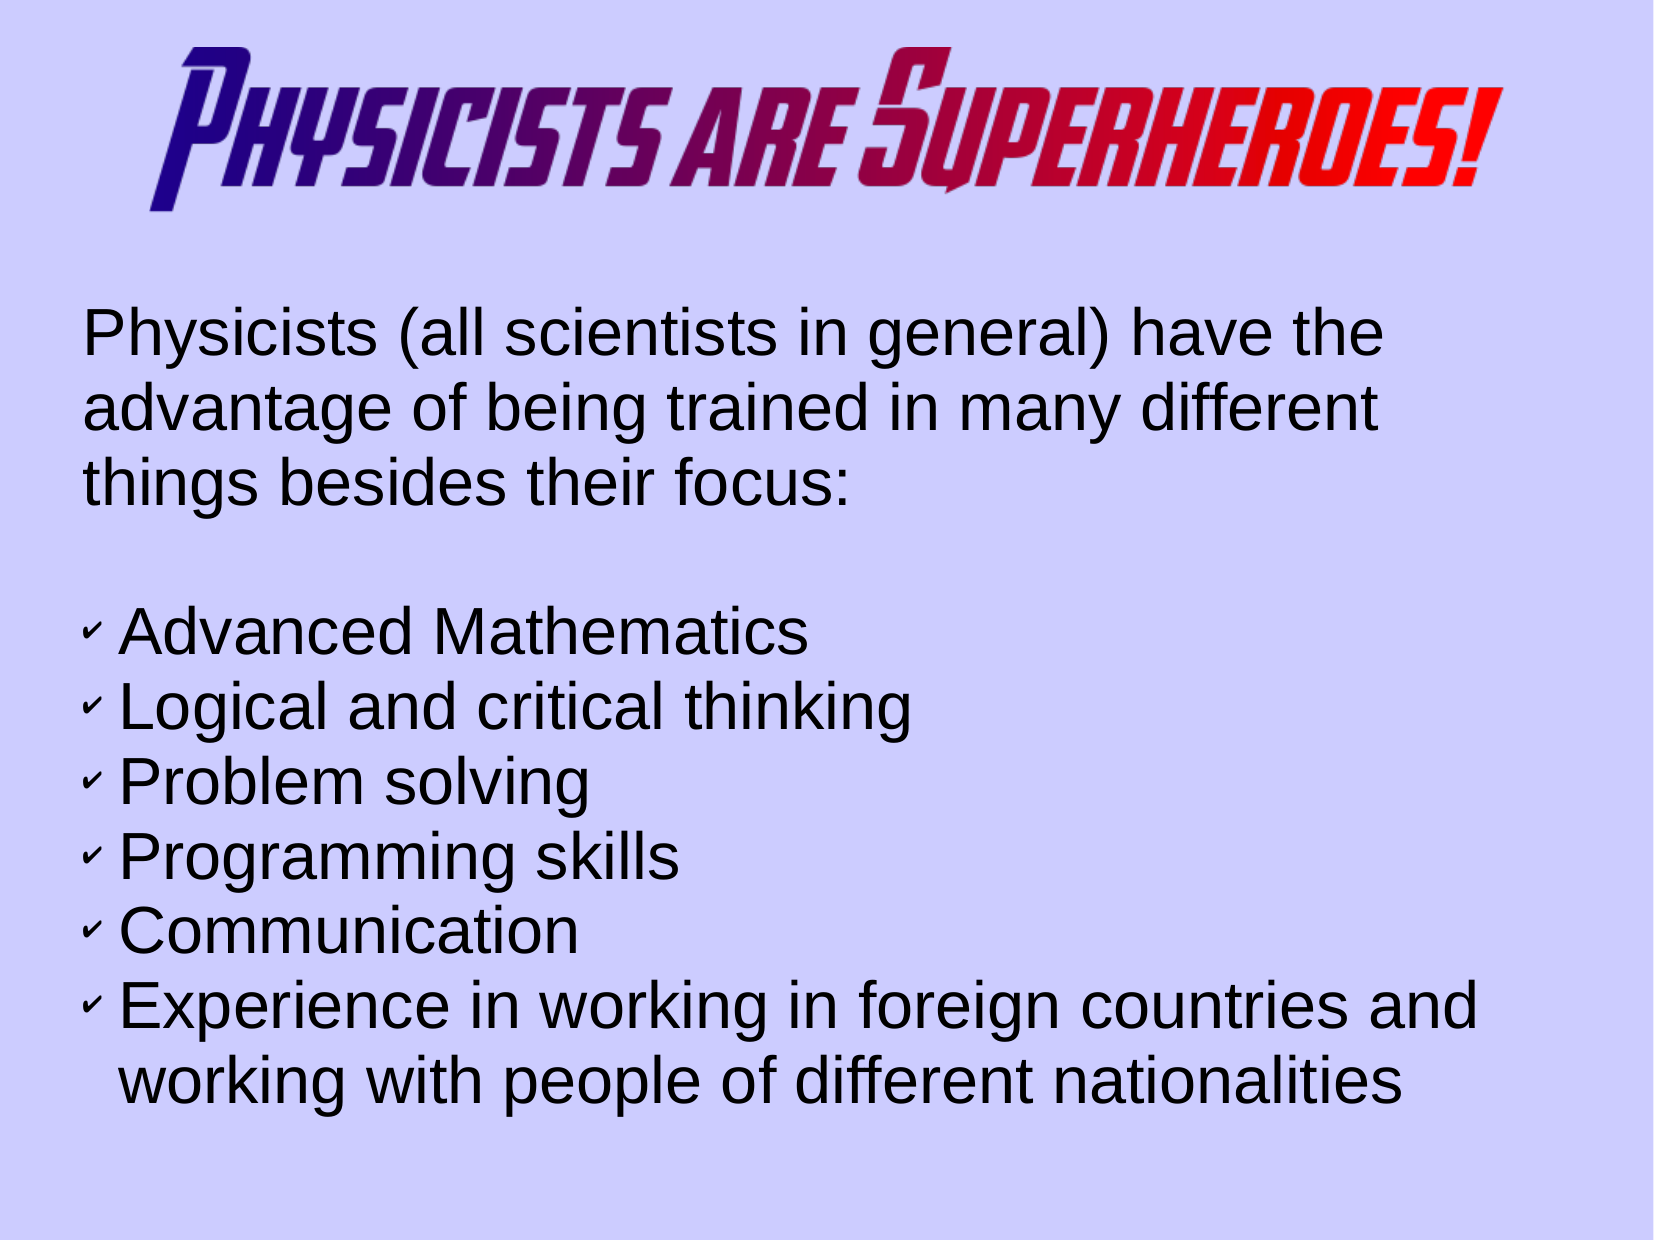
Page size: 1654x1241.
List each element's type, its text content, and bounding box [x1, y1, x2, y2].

picture [149, 47, 1505, 213]
subtitle Physicists (all scientists in general) have the advantage of being trained in many different things besides their focus: Advanced Mathematics Logical and critical thinking Problem solving Programming skills Communication Experience in working in foreign countries and working with people of different nationalities [82, 295, 1571, 1118]
